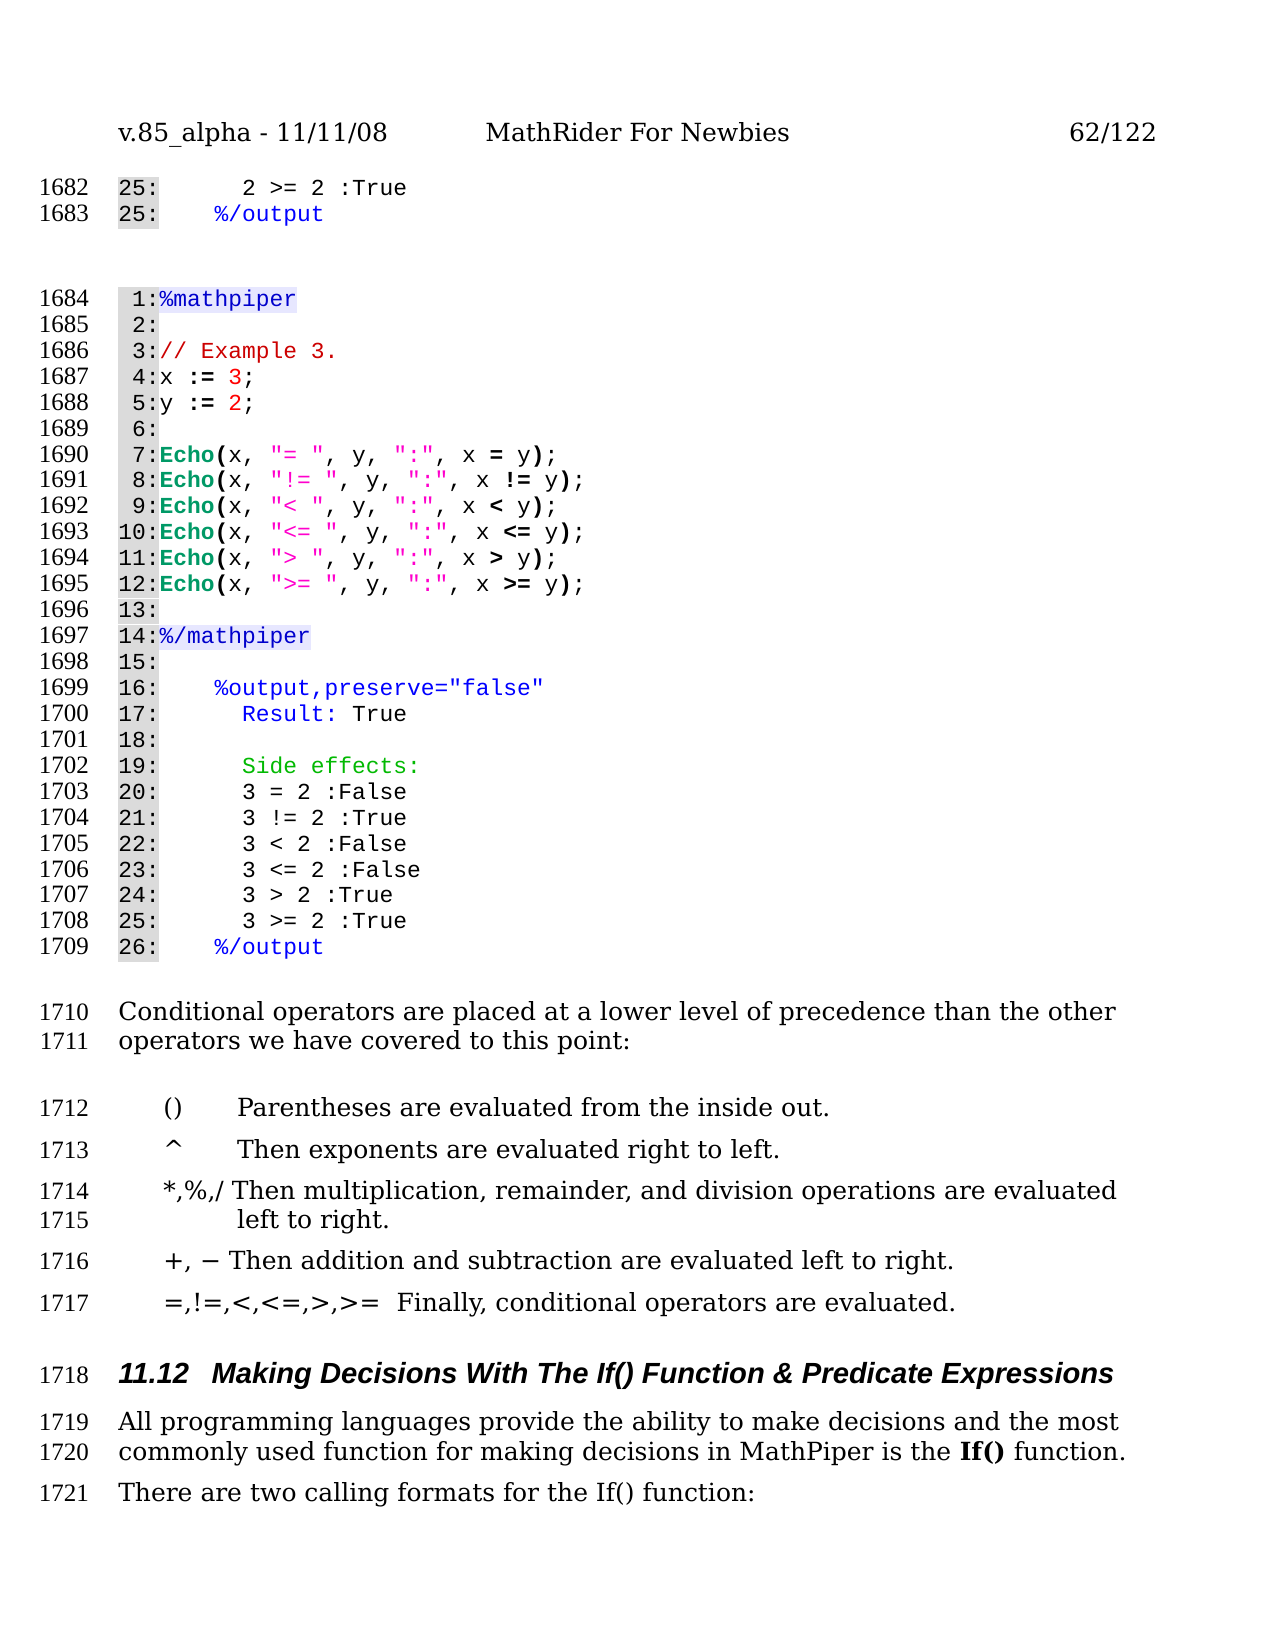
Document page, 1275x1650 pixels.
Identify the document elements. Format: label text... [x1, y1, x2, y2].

text 21: 3 != 2 :True [118, 806, 1157, 832]
subtitle Making Decisions With The If() Function & Predicate Expressions [118, 1356, 1157, 1389]
text 11:Echo(x, "> ", y, ":", x > y); [118, 547, 1157, 573]
text ^ Then exponents are evaluated right to left. [163, 1135, 1157, 1164]
text () Parentheses are evaluated from the inside out. [163, 1093, 1157, 1123]
text 7:Echo(x, "= ", y, ":", x = y); [118, 443, 1157, 469]
text 16: %output,preserve="false" [118, 676, 1157, 702]
text 25: %/output [118, 203, 1157, 229]
text 17: Result: True [118, 702, 1157, 728]
text 2: [118, 313, 1157, 339]
text Conditional operators are placed at a lower level of precedence than the other operators we have covered to this point: [118, 997, 1157, 1056]
text 4:x := 3; [118, 365, 1157, 391]
text 23: 3 <= 2 :False [118, 858, 1157, 884]
text 3:// Example 3. [118, 339, 1157, 365]
text 18: [118, 728, 1157, 754]
text 10:Echo(x, "<= ", y, ":", x <= y); [118, 521, 1157, 547]
text 14:%/mathpiper [118, 624, 1157, 650]
text 13: [118, 598, 1157, 624]
text +, − Then addition and subtraction are evaluated left to right. [163, 1246, 1157, 1276]
text 1:%mathpiper [118, 287, 1157, 313]
text 25: 3 >= 2 :True [118, 910, 1157, 936]
text =,!=,<,<=,>,>= Finally, conditional operators are evaluated. [163, 1288, 1157, 1317]
text 6: [118, 417, 1157, 443]
text 26: %/output [118, 936, 1157, 962]
text 15: [118, 650, 1157, 676]
text 5:y := 2; [118, 391, 1157, 417]
text *,%,/ Then multiplication, remainder, and division operations are evaluated left to right. [163, 1176, 1157, 1234]
text 19: Side effects: [118, 754, 1157, 780]
text All programming languages provide the ability to make decisions and the most commonly used function for making decisions in MathPiper is the If() function. [118, 1407, 1157, 1466]
text 25: 2 >= 2 :True [118, 177, 1157, 203]
text 8:Echo(x, "!= ", y, ":", x != y); [118, 469, 1157, 495]
text There are two calling formats for the If() function: [118, 1478, 1157, 1507]
text 22: 3 < 2 :False [118, 832, 1157, 858]
text 20: 3 = 2 :False [118, 780, 1157, 806]
text 24: 3 > 2 :True [118, 884, 1157, 910]
text 9:Echo(x, "< ", y, ":", x < y); [118, 495, 1157, 521]
text 12:Echo(x, ">= ", y, ":", x >= y); [118, 573, 1157, 598]
